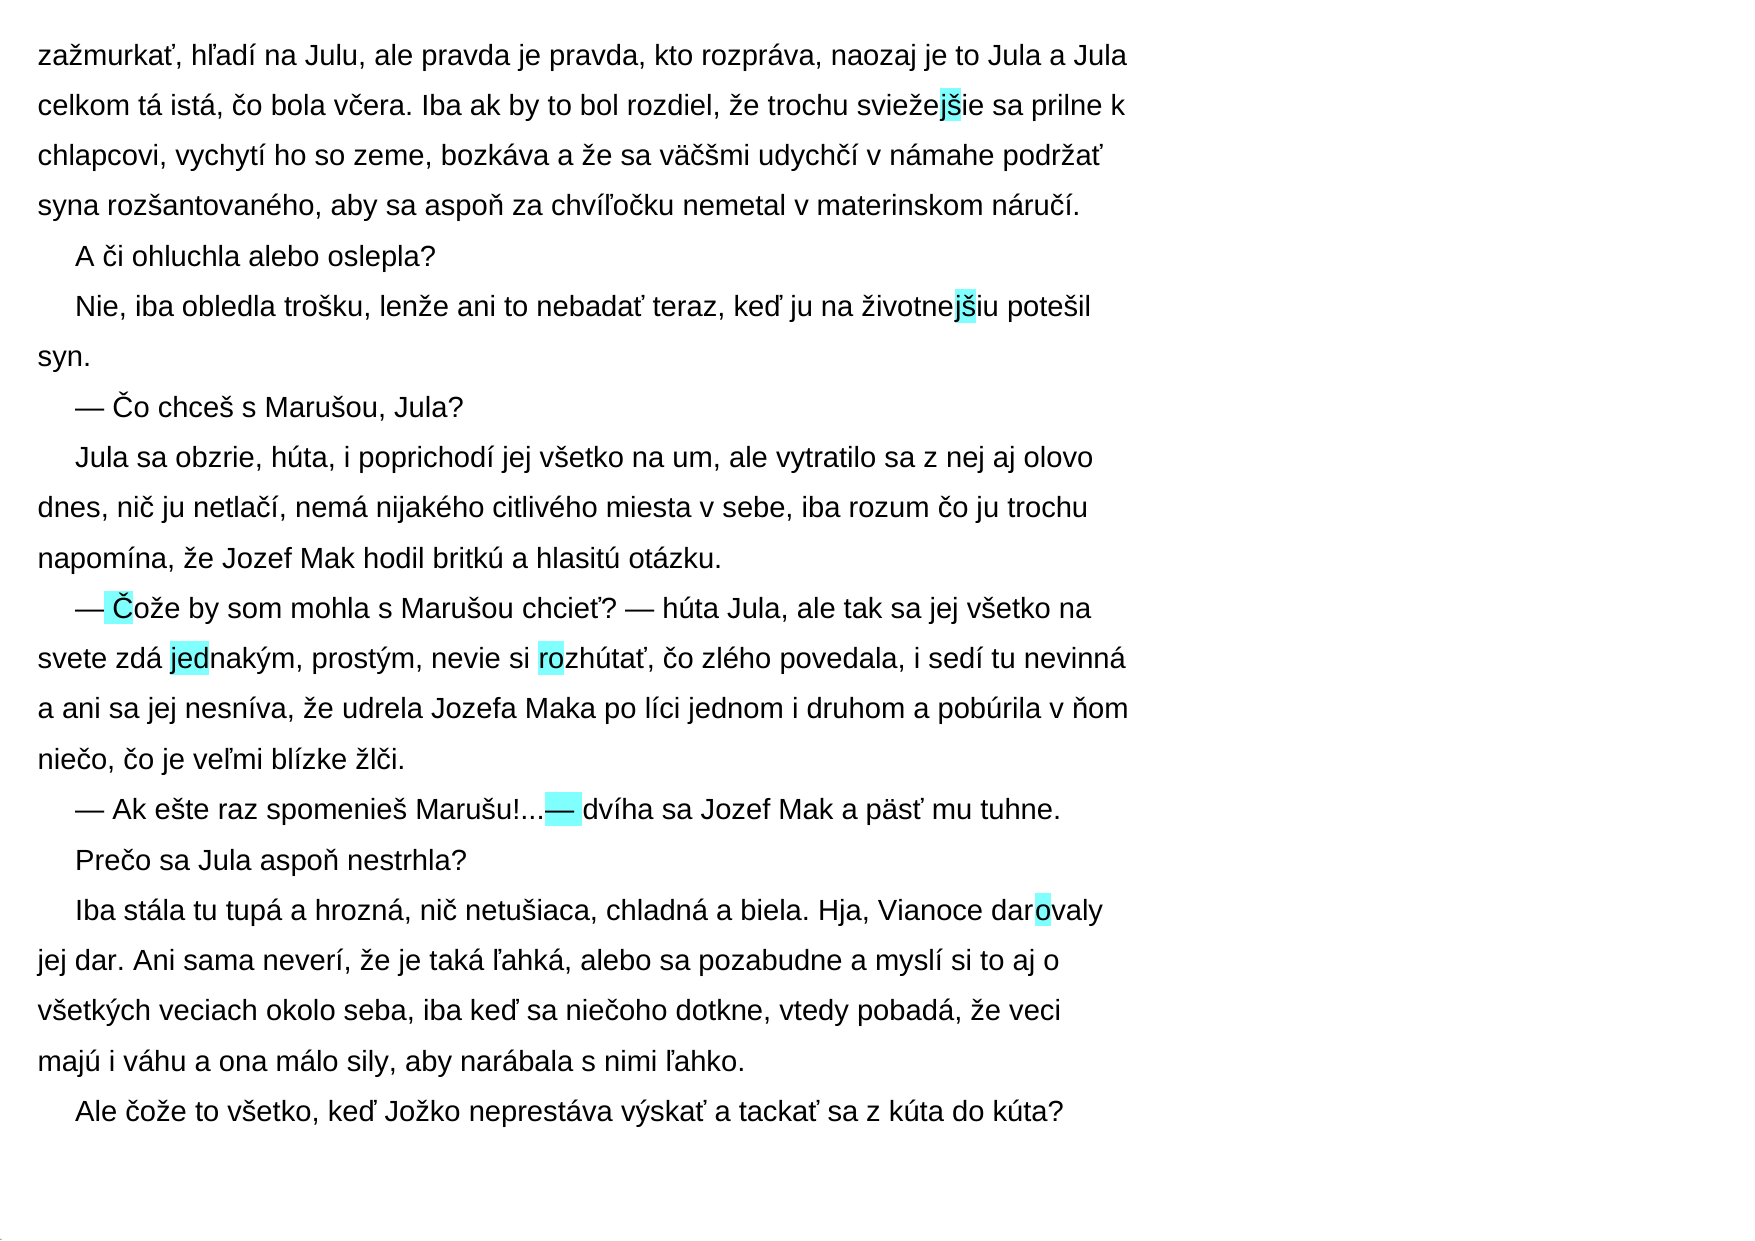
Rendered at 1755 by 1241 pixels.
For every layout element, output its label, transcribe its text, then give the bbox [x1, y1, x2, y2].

text Prečo sa Jula aspoň nestrhla? [37, 842, 1130, 876]
text Ale čože to všetko, keď Jožko neprestáva výskať a tackať sa z kúta do kúta? [37, 1094, 1130, 1128]
text Iba stála tu tupá a hrozná, nič netušiaca, chladná a biela. Hja, Vianoce darovaly jej dar. Ani sama neverí, že je taká ľahká, alebo sa pozabudne a myslí si to aj o všetkých veciach okolo seba, iba keď sa niečoho dotkne, vtedy pobadá, že veci majú i váhu a ona málo sily, aby narábala s nimi ľahko. [37, 893, 1130, 1077]
text — Čo chceš s Marušou, Jula? [37, 390, 1130, 423]
text Nie, iba obledla trošku, lenže ani to nebadať teraz, keď ju na životnejšiu potešil syn. [37, 289, 1130, 373]
text — Čože by som mohla s Marušou chcieť? — húta Jula, ale tak sa jej všetko na svete zdá jednakým, prostým, nevie si rozhútať, čo zlého povedala, i sedí tu nevinná a ani sa jej nesníva, že udrela Jozefa Maka po líci jednom i druhom a pobúrila v ňom niečo, čo je veľmi blízke žlči. [37, 591, 1130, 775]
text zažmurkať, hľadí na Julu, ale pravda je pravda, kto rozpráva, naozaj je to Jula a Jula celkom tá istá, čo bola včera. Iba ak by to bol rozdiel, že trochu sviežejšie sa prilne k chlapcovi, vychytí ho so zeme, bozkáva a že sa väčšmi udychčí v námahe podržať syna rozšantovaného, aby sa aspoň za chvíľočku nemetal v materinskom náručí. [37, 37, 1130, 222]
text Jula sa obzrie, húta, i poprichodí jej všetko na um, ale vytratilo sa z nej aj olovo dnes, nič ju netlačí, nemá nijakého citlivého miesta v sebe, iba rozum čo ju trochu napomína, že Jozef Mak hodil britkú a hlasitú otázku. [37, 440, 1130, 574]
text A či ohluchla alebo oslepla? [37, 239, 1130, 272]
text — Ak ešte raz spomenieš Marušu!...— dvíha sa Jozef Mak a päsť mu tuhne. [37, 792, 1130, 826]
